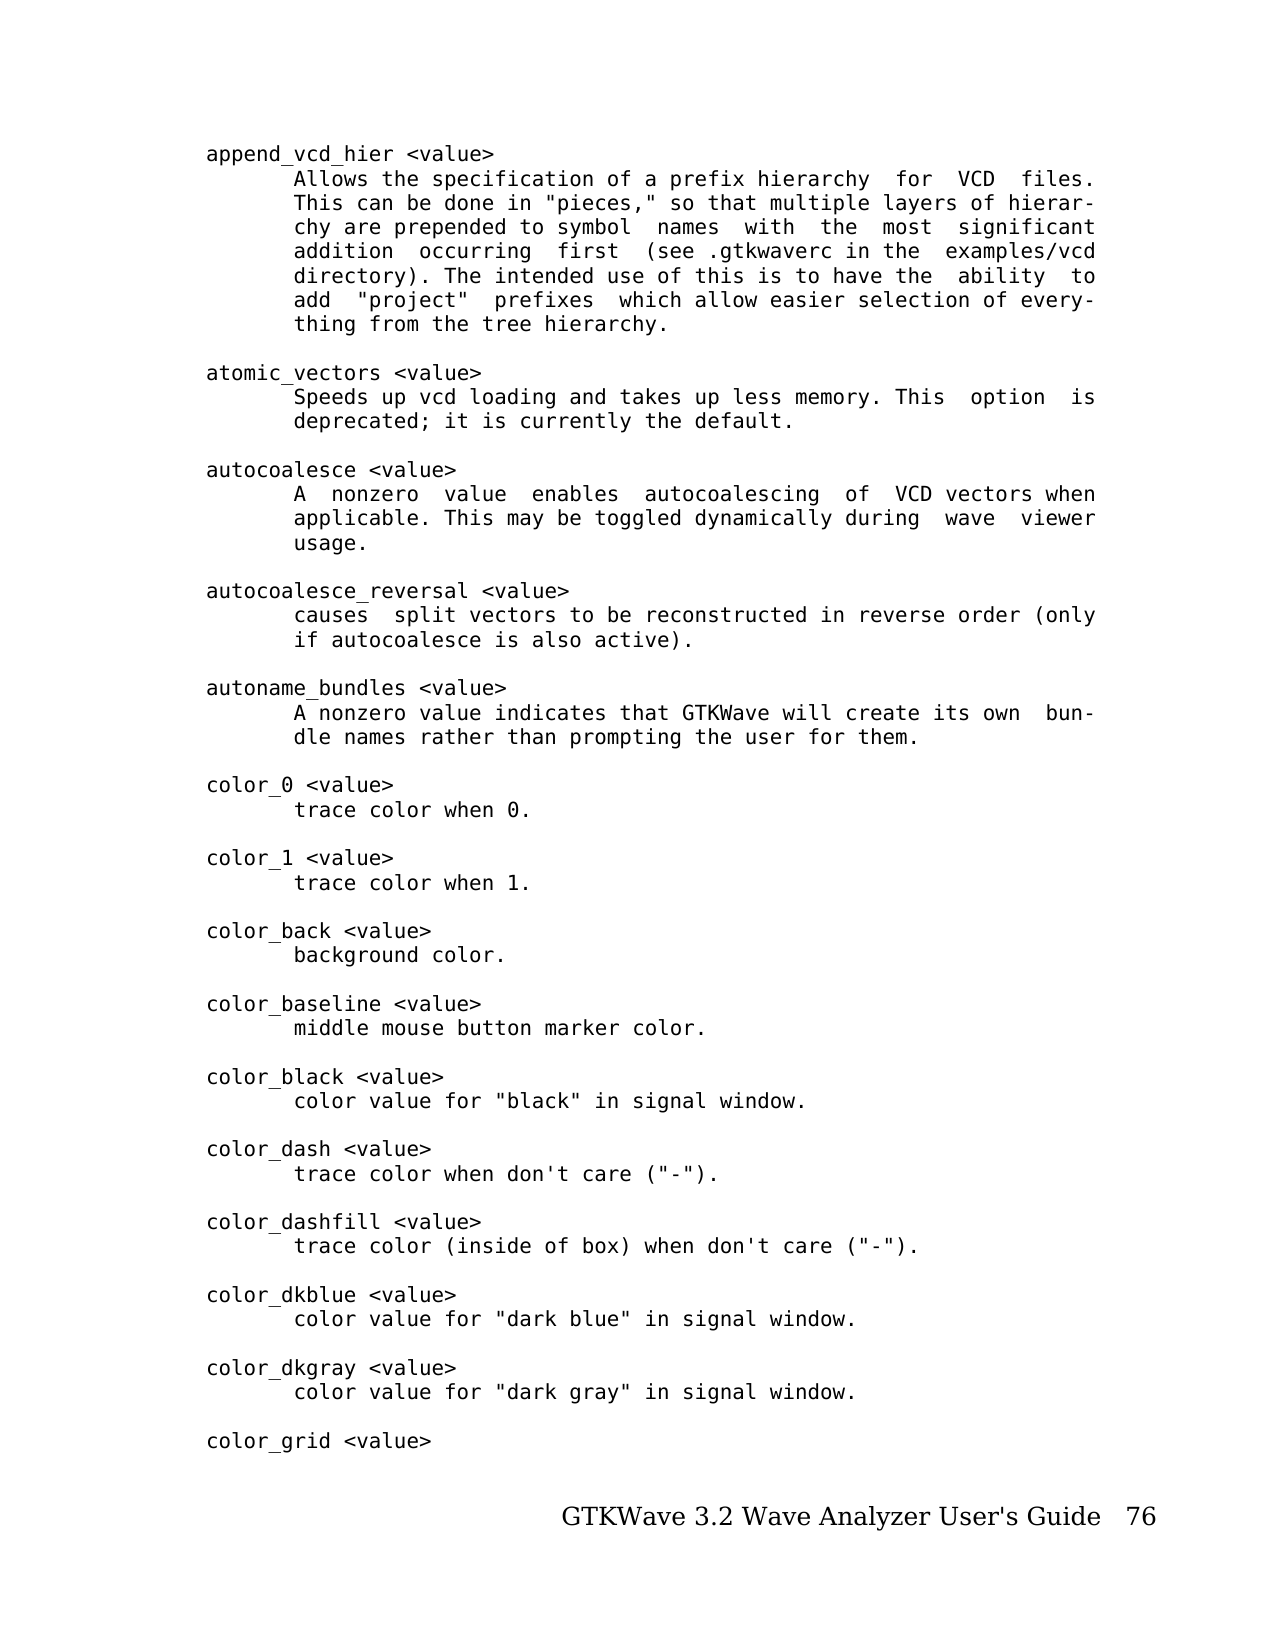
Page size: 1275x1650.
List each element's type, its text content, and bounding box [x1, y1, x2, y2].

text if autocoalesce is also active). [118, 628, 1157, 652]
text autocoalesce <value> [118, 458, 1157, 482]
text color_0 <value> [118, 773, 1157, 798]
text A nonzero value indicates that GTKWave will create its own bun- [118, 701, 1157, 725]
text chy are prepended to symbol names with the most significant [118, 215, 1157, 239]
text append_vcd_hier <value> [118, 142, 1157, 167]
text color_dashfill <value> [118, 1210, 1157, 1234]
text color_back <value> [118, 919, 1157, 943]
text atomic_vectors <value> [118, 361, 1157, 385]
text color_black <value> [118, 1065, 1157, 1089]
text usage. [118, 531, 1157, 555]
text color_dkblue <value> [118, 1283, 1157, 1307]
text trace color when 1. [118, 871, 1157, 895]
text A nonzero value enables autocoalescing of VCD vectors when [118, 482, 1157, 506]
text color_grid <value> [118, 1429, 1157, 1453]
text background color. [118, 943, 1157, 968]
text This can be done in "pieces," so that multiple layers of hierar- [118, 191, 1157, 215]
text middle mouse button marker color. [118, 1016, 1157, 1040]
text deprecated; it is currently the default. [118, 409, 1157, 434]
text thing from the tree hierarchy. [118, 312, 1157, 337]
text applicable. This may be toggled dynamically during wave viewer [118, 506, 1157, 531]
text trace color when don't care ("-"). [118, 1162, 1157, 1186]
text color value for "black" in signal window. [118, 1089, 1157, 1113]
text color value for "dark blue" in signal window. [118, 1307, 1157, 1332]
text autoname_bundles <value> [118, 676, 1157, 701]
text color_1 <value> [118, 846, 1157, 871]
text autocoalesce_reversal <value> [118, 579, 1157, 603]
text dle names rather than prompting the user for them. [118, 725, 1157, 749]
text color_dash <value> [118, 1137, 1157, 1162]
text color_baseline <value> [118, 992, 1157, 1016]
text directory). The intended use of this is to have the ability to [118, 264, 1157, 288]
text Allows the specification of a prefix hierarchy for VCD files. [118, 167, 1157, 191]
text Speeds up vcd loading and takes up less memory. This option is [118, 385, 1157, 409]
text trace color (inside of box) when don't care ("-"). [118, 1234, 1157, 1259]
text color value for "dark gray" in signal window. [118, 1380, 1157, 1404]
text causes split vectors to be reconstructed in reverse order (only [118, 603, 1157, 628]
text addition occurring first (see .gtkwaverc in the examples/vcd [118, 239, 1157, 264]
text add "project" prefixes which allow easier selection of every- [118, 288, 1157, 312]
text color_dkgray <value> [118, 1356, 1157, 1380]
text trace color when 0. [118, 798, 1157, 822]
